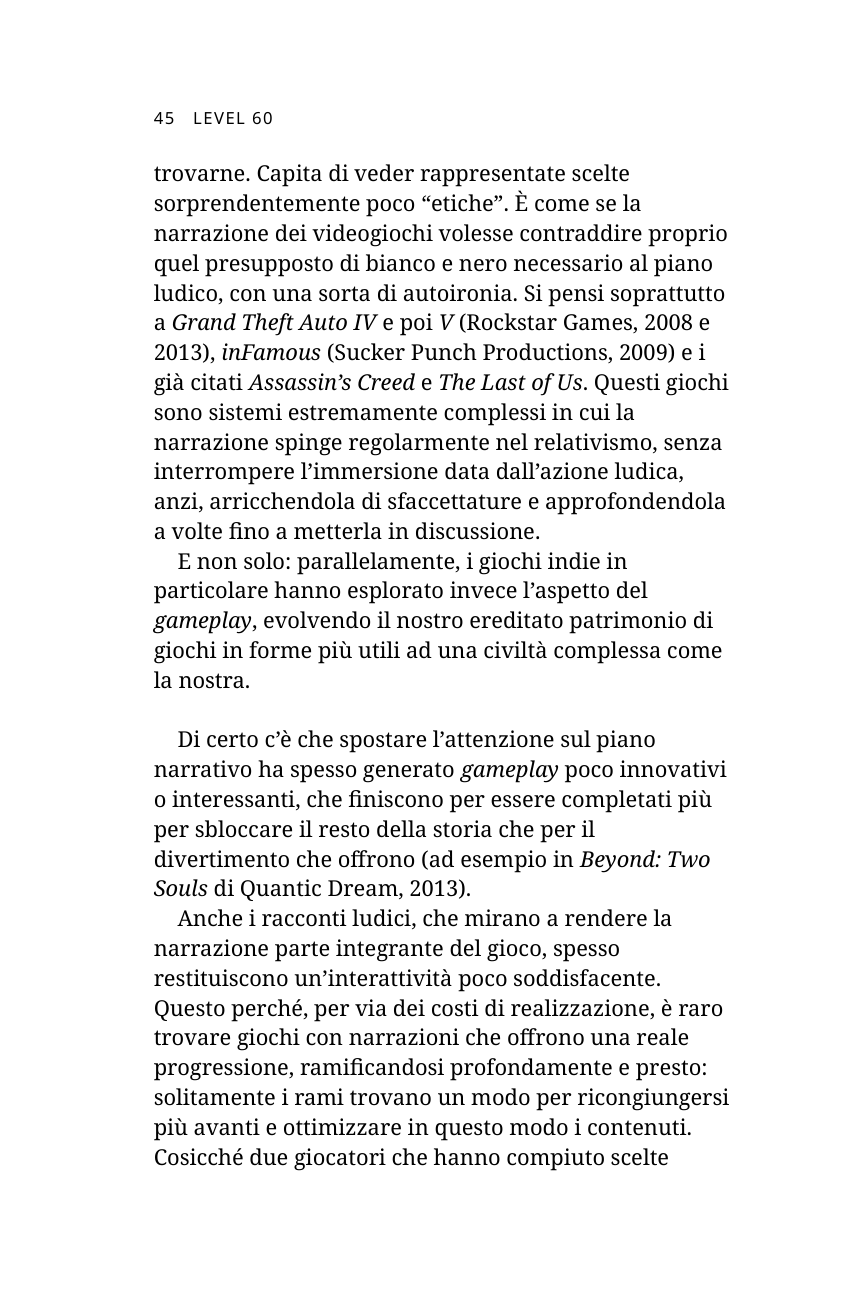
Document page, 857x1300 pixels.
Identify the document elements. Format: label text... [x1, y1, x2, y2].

text trovarne. Capita di veder rappresentate scelte sorprendentemente poco “etiche”. È come se la narrazione dei videogiochi volesse contraddire proprio quel presupposto di bianco e nero necessario al piano ludico, con una sorta di autoironia. Si pensi soprattutto a Grand Theft Auto IV e poi V (Rockstar Games, 2008 e 2013), inFamous (Sucker Punch Productions, 2009) e i già citati Assassin’s Creed e The Last of Us. Questi giochi sono sistemi estremamente complessi in cui la narrazione spinge regolarmente nel relativismo, senza interrompere l’immersione data dall’azione ludica, anzi, arricchendola di sfaccettature e approfondendola a volte fino a metterla in discussione. [153, 158, 732, 546]
text Di certo c’è che spostare l’attenzione sul piano narrativo ha spesso generato gameplay poco innovativi o interessanti, che finiscono per essere completati più per sbloccare il resto della storia che per il divertimento che offrono (ad esempio in Beyond: Two Souls di Quantic Dream, 2013). [153, 724, 732, 903]
text E non solo: parallelamente, i giochi indie in particolare hanno esplorato invece l’aspetto del gameplay, evolvendo il nostro ereditato patrimonio di giochi in forme più utili ad una civiltà complessa come la nostra. [153, 546, 732, 695]
text Anche i racconti ludici, che mirano a rendere la narrazione parte integrante del gioco, spesso restituiscono un’interattività poco soddisfacente. Questo perché, per via dei costi di realizzazione, è raro trovare giochi con narrazioni che offrono una reale progressione, ramificandosi profondamente e presto: solitamente i rami trovano un modo per ricongiungersi più avanti e ottimizzare in questo modo i contenuti. Cosicché due giocatori che hanno compiuto scelte [153, 903, 732, 1171]
